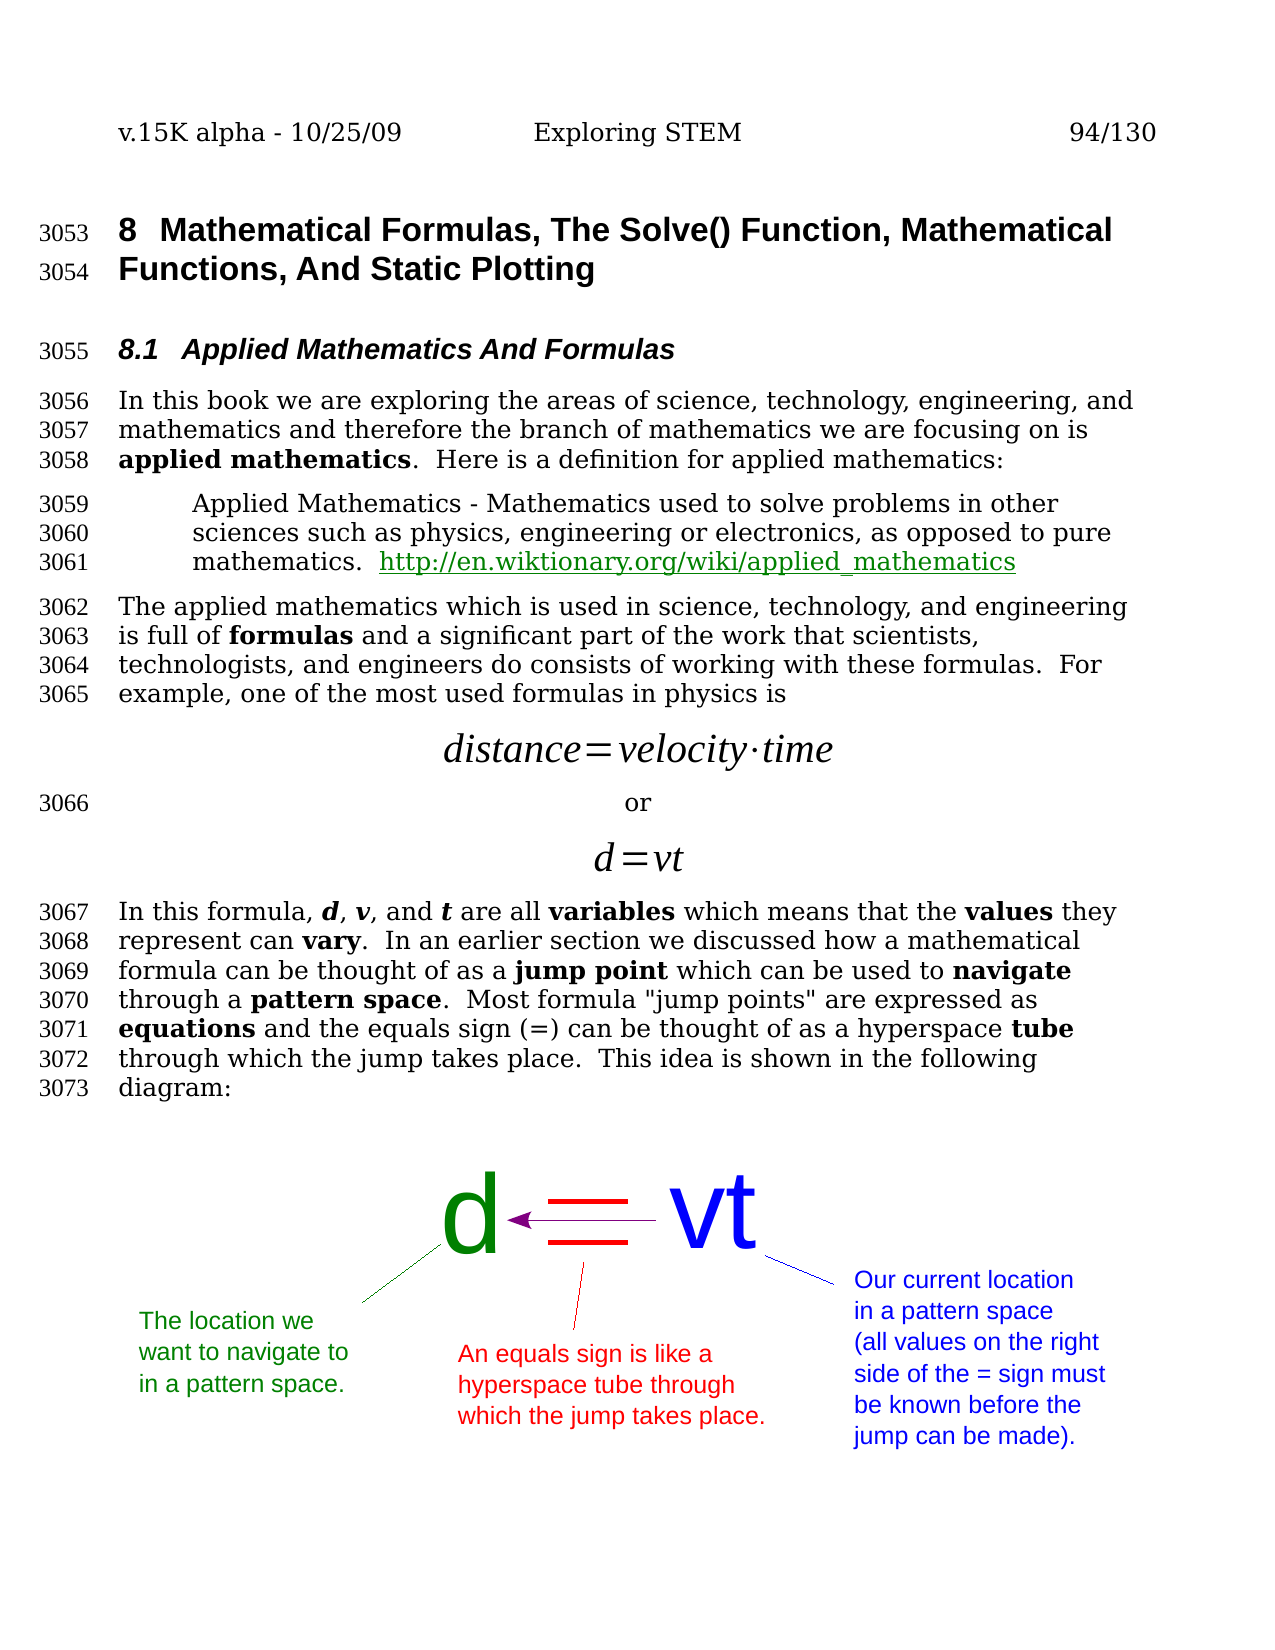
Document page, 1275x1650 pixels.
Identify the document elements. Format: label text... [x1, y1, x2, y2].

text In this formula, d, v, and t are all variables which means that the values they represent can vary. In an earlier section we discussed how a mathematical formula can be thought of as a jump point which can be used to navigate through a pattern space. Most formula "jump points" are expressed as equations and the equals sign (=) can be thought of as a hyperspace tube through which the jump takes place. This idea is shown in the following diagram: [118, 897, 1157, 1102]
text In this book we are exploring the areas of science, technology, engineering, and mathematics and therefore the branch of mathematics we are focusing on is applied mathematics. Here is a definition for applied mathematics: [118, 387, 1157, 474]
text The applied mathematics which is used in science, technology, and engineering is full of formulas and a significant part of the work that scientists, technologists, and engineers do consists of working with these formulas. For example, one of the most used formulas in physics is [118, 592, 1157, 709]
subtitle Mathematical Formulas, The Solve() Function, Mathematical Functions, And Static Plotting [118, 210, 1157, 287]
text Applied Mathematics - Mathematics used to solve problems in other sciences such as physics, engineering or electronics, as opposed to pure mathematics. http://en.wiktionary.org/wiki/applied_mathematics [192, 489, 1157, 577]
subtitle Applied Mathematics And Formulas [118, 332, 1157, 366]
text or [118, 788, 1157, 817]
